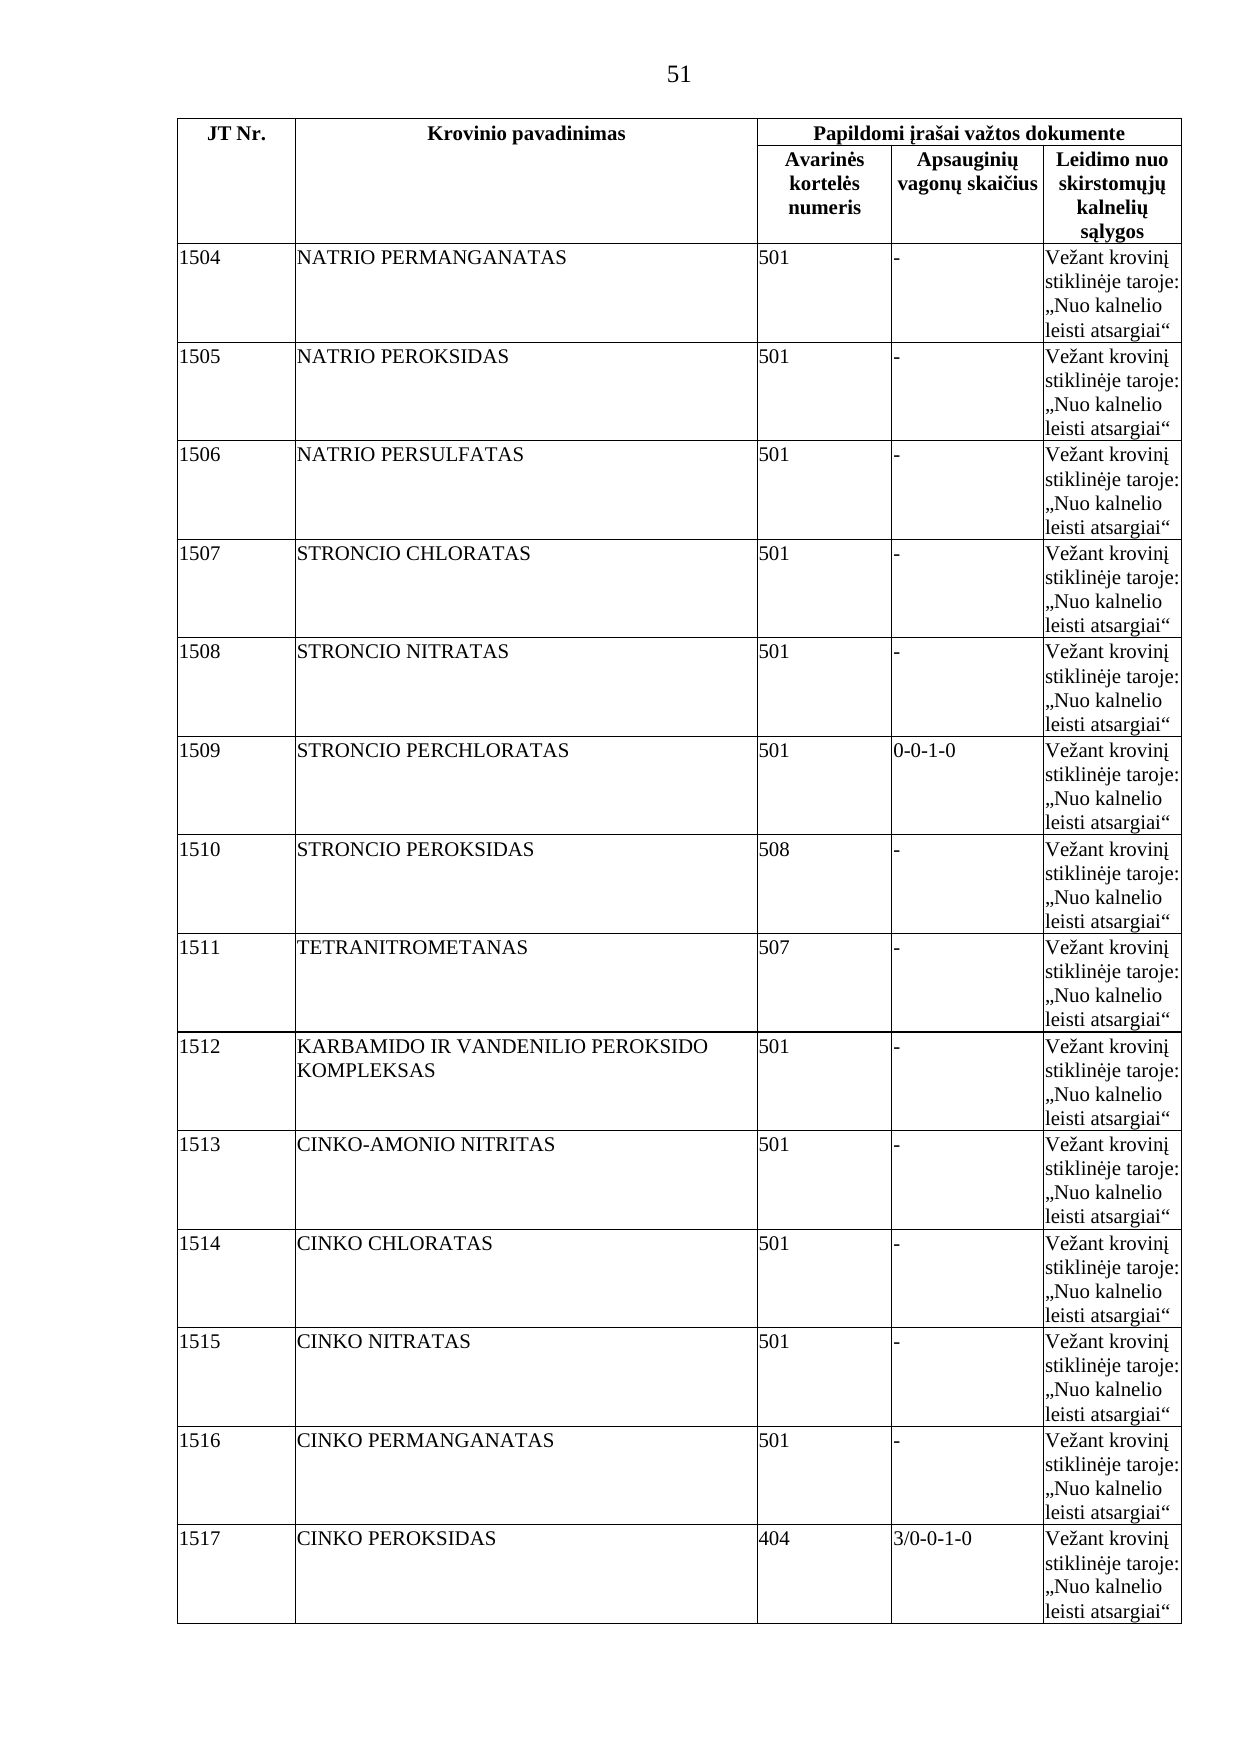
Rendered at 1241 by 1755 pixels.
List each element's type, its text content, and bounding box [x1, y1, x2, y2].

table_cell 501 [758, 638, 891, 736]
table_cell 1516 [178, 1427, 295, 1524]
table_cell KARBAMIDO IR VANDENILIO PEROKSIDO KOMPLEKSAS [296, 1033, 757, 1130]
table_cell 508 [758, 835, 891, 933]
table_cell Vežant krovinį stiklinėje taroje: „Nuo kalnelio leisti atsargiai“ [1044, 441, 1181, 539]
table_cell 507 [758, 934, 891, 1031]
table_cell 0-0-1-0 [892, 737, 1043, 834]
table_cell Vežant krovinį stiklinėje taroje: „Nuo kalnelio leisti atsargiai“ [1044, 737, 1181, 834]
table_cell - [892, 540, 1043, 637]
table_cell Apsauginių vagonų skaičius [892, 146, 1043, 243]
table_cell 1505 [178, 343, 295, 440]
table_cell - [892, 1328, 1043, 1426]
table_cell CINKO PERMANGANATAS [296, 1427, 757, 1524]
table_cell 1507 [178, 540, 295, 637]
table_cell 1514 [178, 1230, 295, 1327]
table_cell STRONCIO PEROKSIDAS [296, 835, 757, 933]
table_cell 501 [758, 343, 891, 440]
table_cell - [892, 934, 1043, 1031]
table_cell TETRANITROMETANAS [296, 934, 757, 1031]
table_cell NATRIO PERMANGANATAS [296, 244, 757, 342]
table_cell Vežant krovinį stiklinėje taroje: „Nuo kalnelio leisti atsargiai“ [1044, 343, 1181, 440]
table_cell - [892, 1131, 1043, 1228]
table_cell Vežant krovinį stiklinėje taroje: „Nuo kalnelio leisti atsargiai“ [1044, 835, 1181, 933]
table_cell STRONCIO NITRATAS [296, 638, 757, 736]
table_cell CINKO PEROKSIDAS [296, 1525, 757, 1623]
table_cell - [892, 1033, 1043, 1130]
table_cell Vežant krovinį stiklinėje taroje: „Nuo kalnelio leisti atsargiai“ [1044, 244, 1181, 342]
table_header Krovinio pavadinimas [296, 119, 757, 243]
table_cell Vežant krovinį stiklinėje taroje: „Nuo kalnelio leisti atsargiai“ [1044, 1328, 1181, 1426]
table_cell - [892, 1427, 1043, 1524]
table_cell 501 [758, 1230, 891, 1327]
table_cell CINKO-AMONIO NITRITAS [296, 1131, 757, 1228]
table_cell - [892, 343, 1043, 440]
table_cell Vežant krovinį stiklinėje taroje: „Nuo kalnelio leisti atsargiai“ [1044, 1427, 1181, 1524]
table_cell Vežant krovinį stiklinėje taroje: „Nuo kalnelio leisti atsargiai“ [1044, 934, 1181, 1031]
table_cell STRONCIO PERCHLORATAS [296, 737, 757, 834]
table_cell CINKO CHLORATAS [296, 1230, 757, 1327]
table_cell - [892, 441, 1043, 539]
table_cell 3/0-0-1-0 [892, 1525, 1043, 1623]
table_cell Avarinės kortelės numeris [758, 146, 891, 243]
table_cell 1508 [178, 638, 295, 736]
table_cell - [892, 638, 1043, 736]
table_cell STRONCIO CHLORATAS [296, 540, 757, 637]
table_cell 1511 [178, 934, 295, 1031]
table_cell 1512 [178, 1033, 295, 1130]
table_cell Vežant krovinį stiklinėje taroje: „Nuo kalnelio leisti atsargiai“ [1044, 540, 1181, 637]
table_cell 1510 [178, 835, 295, 933]
table_header JT Nr. [178, 119, 295, 243]
table_cell Vežant krovinį stiklinėje taroje: „Nuo kalnelio leisti atsargiai“ [1044, 1230, 1181, 1327]
table_cell 501 [758, 1427, 891, 1524]
table_cell Vežant krovinį stiklinėje taroje: „Nuo kalnelio leisti atsargiai“ [1044, 1525, 1181, 1623]
table_cell 1517 [178, 1525, 295, 1623]
table_cell - [892, 1230, 1043, 1327]
table_cell Vežant krovinį stiklinėje taroje: „Nuo kalnelio leisti atsargiai“ [1044, 1131, 1181, 1228]
table_cell 501 [758, 1131, 891, 1228]
table_cell 501 [758, 540, 891, 637]
table_cell 1513 [178, 1131, 295, 1228]
table_cell 501 [758, 1033, 891, 1130]
table_cell - [892, 835, 1043, 933]
table_cell - [892, 244, 1043, 342]
table_cell 1515 [178, 1328, 295, 1426]
table_cell NATRIO PEROKSIDAS [296, 343, 757, 440]
table_cell CINKO NITRATAS [296, 1328, 757, 1426]
table_cell 501 [758, 244, 891, 342]
table_cell Leidimo nuo skirstomųjų kalnelių sąlygos [1044, 146, 1181, 243]
table_cell Vežant krovinį stiklinėje taroje: „Nuo kalnelio leisti atsargiai“ [1044, 638, 1181, 736]
table_cell 501 [758, 1328, 891, 1426]
table_cell 501 [758, 441, 891, 539]
table_cell 1509 [178, 737, 295, 834]
table_header Papildomi įrašai važtos dokumente [758, 119, 1181, 144]
table_cell 1506 [178, 441, 295, 539]
table_cell 501 [758, 737, 891, 834]
table_cell Vežant krovinį stiklinėje taroje: „Nuo kalnelio leisti atsargiai“ [1044, 1033, 1181, 1130]
table_cell 1504 [178, 244, 295, 342]
table_cell NATRIO PERSULFATAS [296, 441, 757, 539]
table_cell 404 [758, 1525, 891, 1623]
